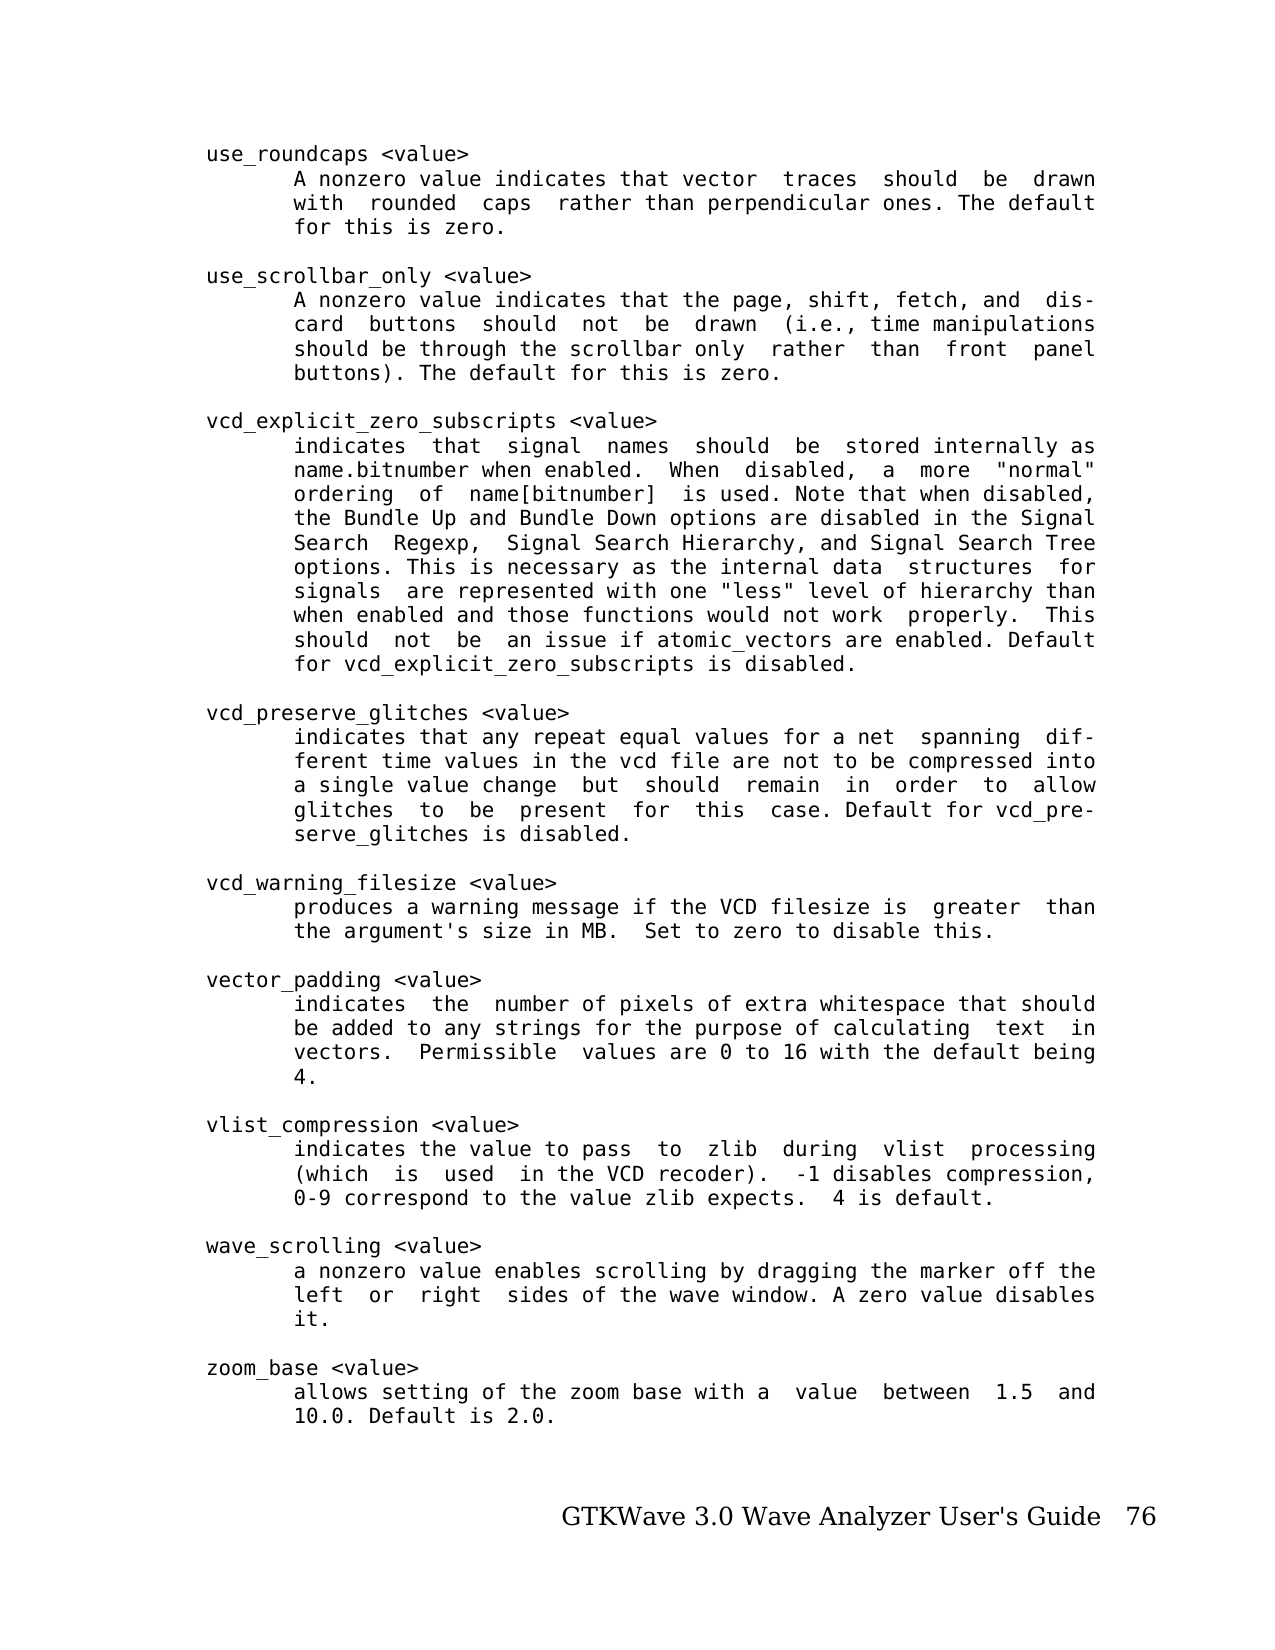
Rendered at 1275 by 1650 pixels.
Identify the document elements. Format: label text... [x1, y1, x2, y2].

text vcd_preserve_glitches <value> [118, 701, 1157, 725]
text with rounded caps rather than perpendicular ones. The default [118, 191, 1157, 215]
text (which is used in the VCD recoder). -1 disables compression, [118, 1162, 1157, 1186]
text A nonzero value indicates that the page, shift, fetch, and dis- [118, 288, 1157, 312]
text for vcd_explicit_zero_subscripts is disabled. [118, 652, 1157, 676]
text for this is zero. [118, 215, 1157, 239]
text vcd_explicit_zero_subscripts <value> [118, 409, 1157, 434]
text vectors. Permissible values are 0 to 16 with the default being [118, 1040, 1157, 1065]
text serve_glitches is disabled. [118, 822, 1157, 846]
text 10.0. Default is 2.0. [118, 1404, 1157, 1429]
text Search Regexp, Signal Search Hierarchy, and Signal Search Tree [118, 531, 1157, 555]
text wave_scrolling <value> [118, 1234, 1157, 1259]
text indicates the number of pixels of extra whitespace that should [118, 992, 1157, 1016]
text allows setting of the zoom base with a value between 1.5 and [118, 1380, 1157, 1404]
text be added to any strings for the purpose of calculating text in [118, 1016, 1157, 1040]
text ordering of name[bitnumber] is used. Note that when disabled, [118, 482, 1157, 506]
text indicates the value to pass to zlib during vlist processing [118, 1137, 1157, 1162]
text vcd_warning_filesize <value> [118, 871, 1157, 895]
text indicates that signal names should be stored internally as [118, 434, 1157, 458]
text indicates that any repeat equal values for a net spanning dif- [118, 725, 1157, 749]
text use_roundcaps <value> [118, 142, 1157, 167]
text ferent time values in the vcd file are not to be compressed into [118, 749, 1157, 773]
text the Bundle Up and Bundle Down options are disabled in the Signal [118, 506, 1157, 531]
text when enabled and those functions would not work properly. This [118, 603, 1157, 628]
text signals are represented with one "less" level of hierarchy than [118, 579, 1157, 603]
text left or right sides of the wave window. A zero value disables [118, 1283, 1157, 1307]
text it. [118, 1307, 1157, 1332]
text vector_padding <value> [118, 968, 1157, 992]
text glitches to be present for this case. Default for vcd_pre- [118, 798, 1157, 822]
text zoom_base <value> [118, 1356, 1157, 1380]
text buttons). The default for this is zero. [118, 361, 1157, 385]
text should be through the scrollbar only rather than front panel [118, 337, 1157, 361]
text a nonzero value enables scrolling by dragging the marker off the [118, 1259, 1157, 1283]
text a single value change but should remain in order to allow [118, 773, 1157, 798]
text A nonzero value indicates that vector traces should be drawn [118, 167, 1157, 191]
text card buttons should not be drawn (i.e., time manipulations [118, 312, 1157, 337]
text use_scrollbar_only <value> [118, 264, 1157, 288]
text should not be an issue if atomic_vectors are enabled. Default [118, 628, 1157, 652]
text options. This is necessary as the internal data structures for [118, 555, 1157, 579]
text the argument's size in MB. Set to zero to disable this. [118, 919, 1157, 943]
text produces a warning message if the VCD filesize is greater than [118, 895, 1157, 919]
text vlist_compression <value> [118, 1113, 1157, 1137]
text 0-9 correspond to the value zlib expects. 4 is default. [118, 1186, 1157, 1210]
text name.bitnumber when enabled. When disabled, a more "normal" [118, 458, 1157, 482]
text 4. [118, 1065, 1157, 1089]
